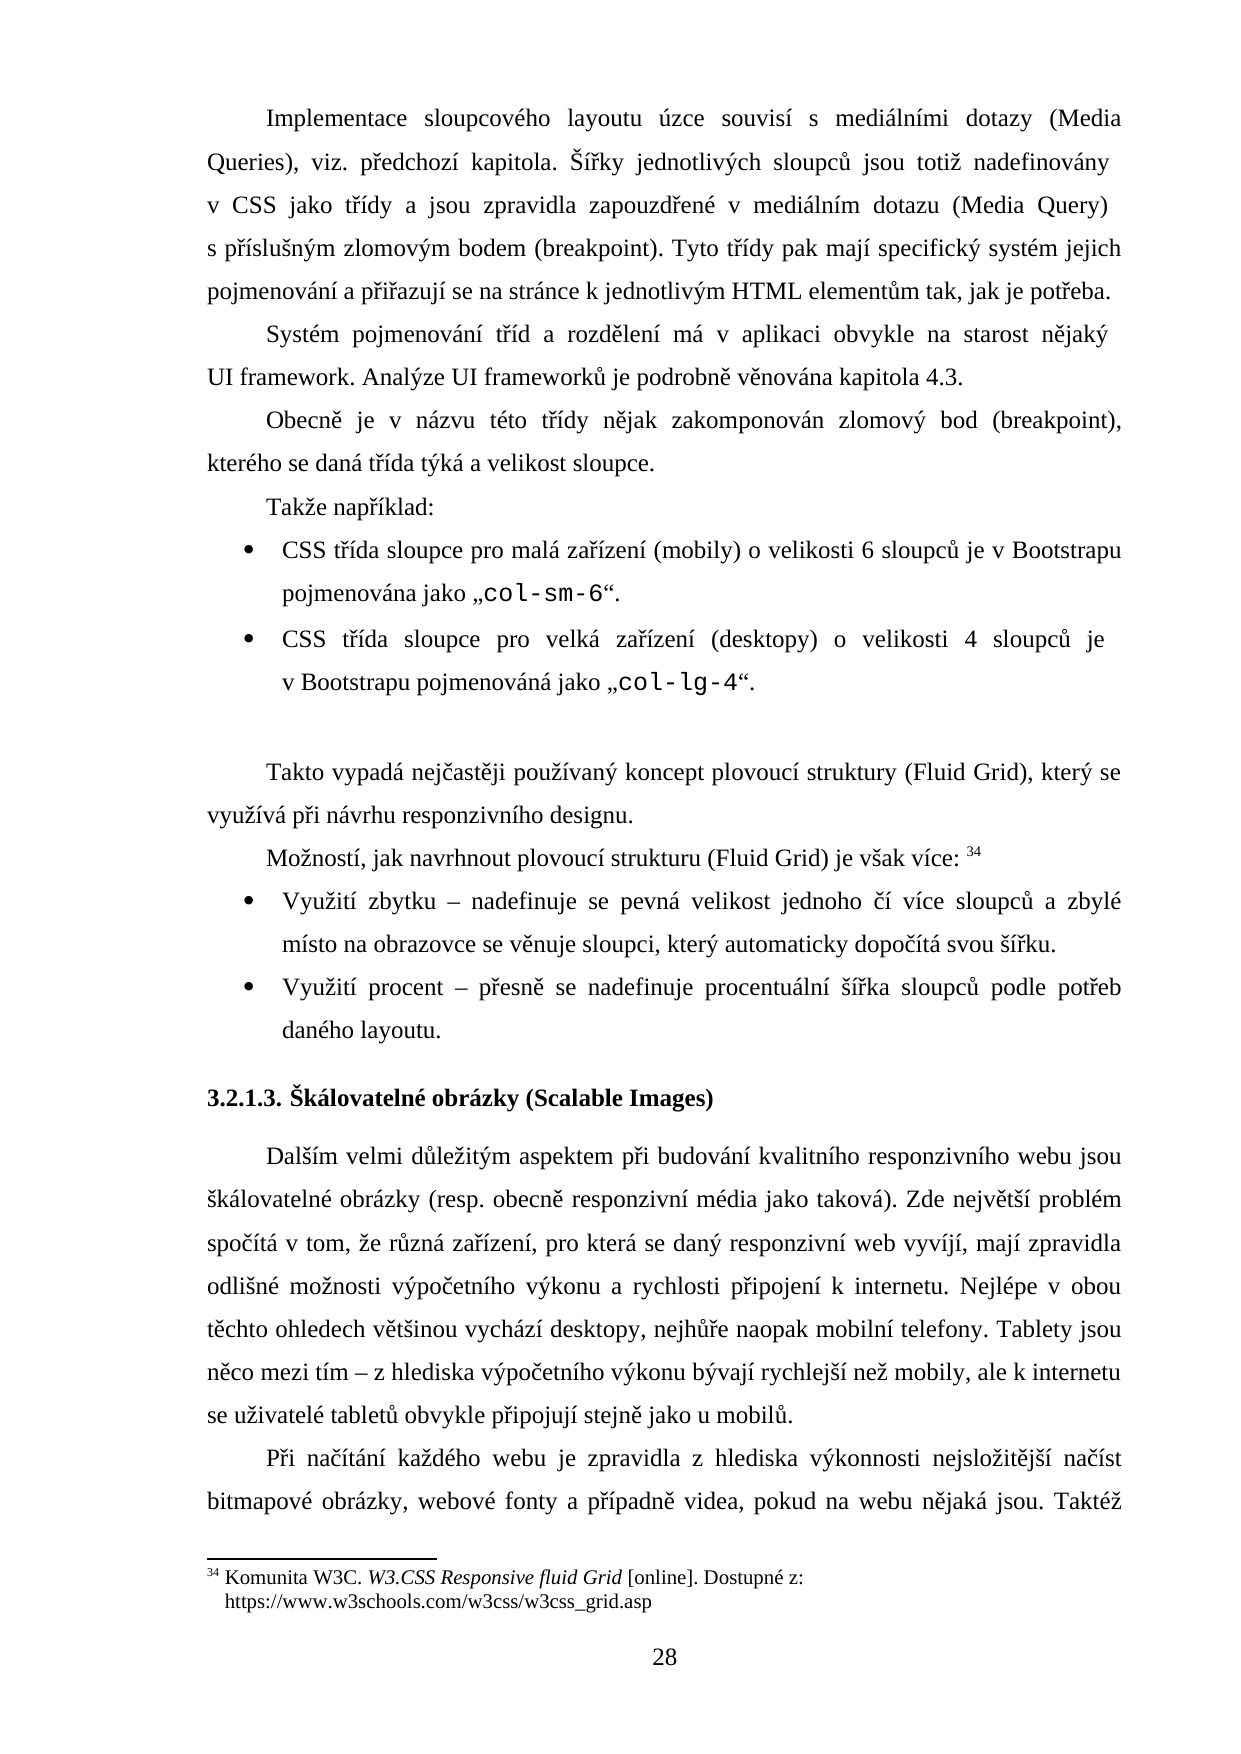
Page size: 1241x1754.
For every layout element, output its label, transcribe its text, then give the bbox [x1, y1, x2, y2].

text Takže například: [207, 492, 1122, 520]
text Možností, jak navrhnout plovoucí strukturu (Fluid Grid) je však více: [207, 843, 1122, 872]
list CSS třída sloupce pro malá zařízení (mobily) o velikosti 6 sloupců je v Bootstrapu pojmenována jako „col-sm-6“. [244, 535, 1122, 609]
text Systém pojmenování tříd a rozdělení má v aplikaci obvykle na starost nějaký UI framework. Analýze UI frameworků je podrobně věnována kapitola 4.3. [207, 319, 1122, 391]
text Obecně je v názvu této třídy nějak zakomponován zlomový bod (breakpoint), kterého se daná třída týká a velikost sloupce. [207, 405, 1122, 477]
list Využití procent – přesně se nadefinuje procentuální šířka sloupců podle potřeb daného layoutu. [244, 972, 1122, 1044]
text Při načítání každého webu je zpravidla z hlediska výkonnosti nejsložitější načíst bitmapové obrázky, webové fonty a případně videa, pokud na webu nějaká jsou. Taktéž [207, 1443, 1122, 1515]
list Využití zbytku – nadefinuje se pevná velikost jednoho čí více sloupců a zbylé místo na obrazovce se věnuje sloupci, který automaticky dopočítá svou šířku. [244, 886, 1122, 958]
text Takto vypadá nejčastěji používaný koncept plovoucí struktury (Fluid Grid), který se využívá při návrhu responzivního designu. [207, 757, 1122, 828]
list Komunita W3C. W3.CSS Responsive fluid Grid [online]. Dostupné z: https://www.w3schools.com/w3css/w3css_grid.asp [207, 1565, 1122, 1613]
list CSS třída sloupce pro velká zařízení (desktopy) o velikosti 4 sloupců je v Bootstrapu pojmenováná jako „col-lg-4“. [244, 624, 1122, 698]
text Implementace sloupcového layoutu úzce souvisí s mediálními dotazy (Media Queries), viz. předchozí kapitola. Šířky jednotlivých sloupců jsou totiž nadefinovány v CSS jako třídy a jsou zpravidla zapouzdřené v mediálním dotazu (Media Query) s příslušným zlomovým bodem (breakpoint). Tyto třídy pak mají specifický systém jejich pojmenování a přiřazují se na stránce k jednotlivým HTML elementům tak, jak je potřeba. [207, 103, 1122, 305]
text Dalším velmi důležitým aspektem při budování kvalitního responzivního webu jsou škálovatelné obrázky (resp. obecně responzivní média jako taková). Zde největší problém spočítá v tom, že různá zařízení, pro která se daný responzivní web vyvíjí, mají zpravidla odlišné možnosti výpočetního výkonu a rychlosti připojení k internetu. Nejlépe v obou těchto ohledech většinou vychází desktopy, nejhůře naopak mobilní telefony. Tablety jsou něco mezi tím – z hlediska výpočetního výkonu bývají rychlejší než mobily, ale k internetu se uživatelé tabletů obvykle připojují stejně jako u mobilů. [207, 1141, 1122, 1429]
subtitle Škálovatelné obrázky (Scalable Images) [207, 1083, 1122, 1112]
